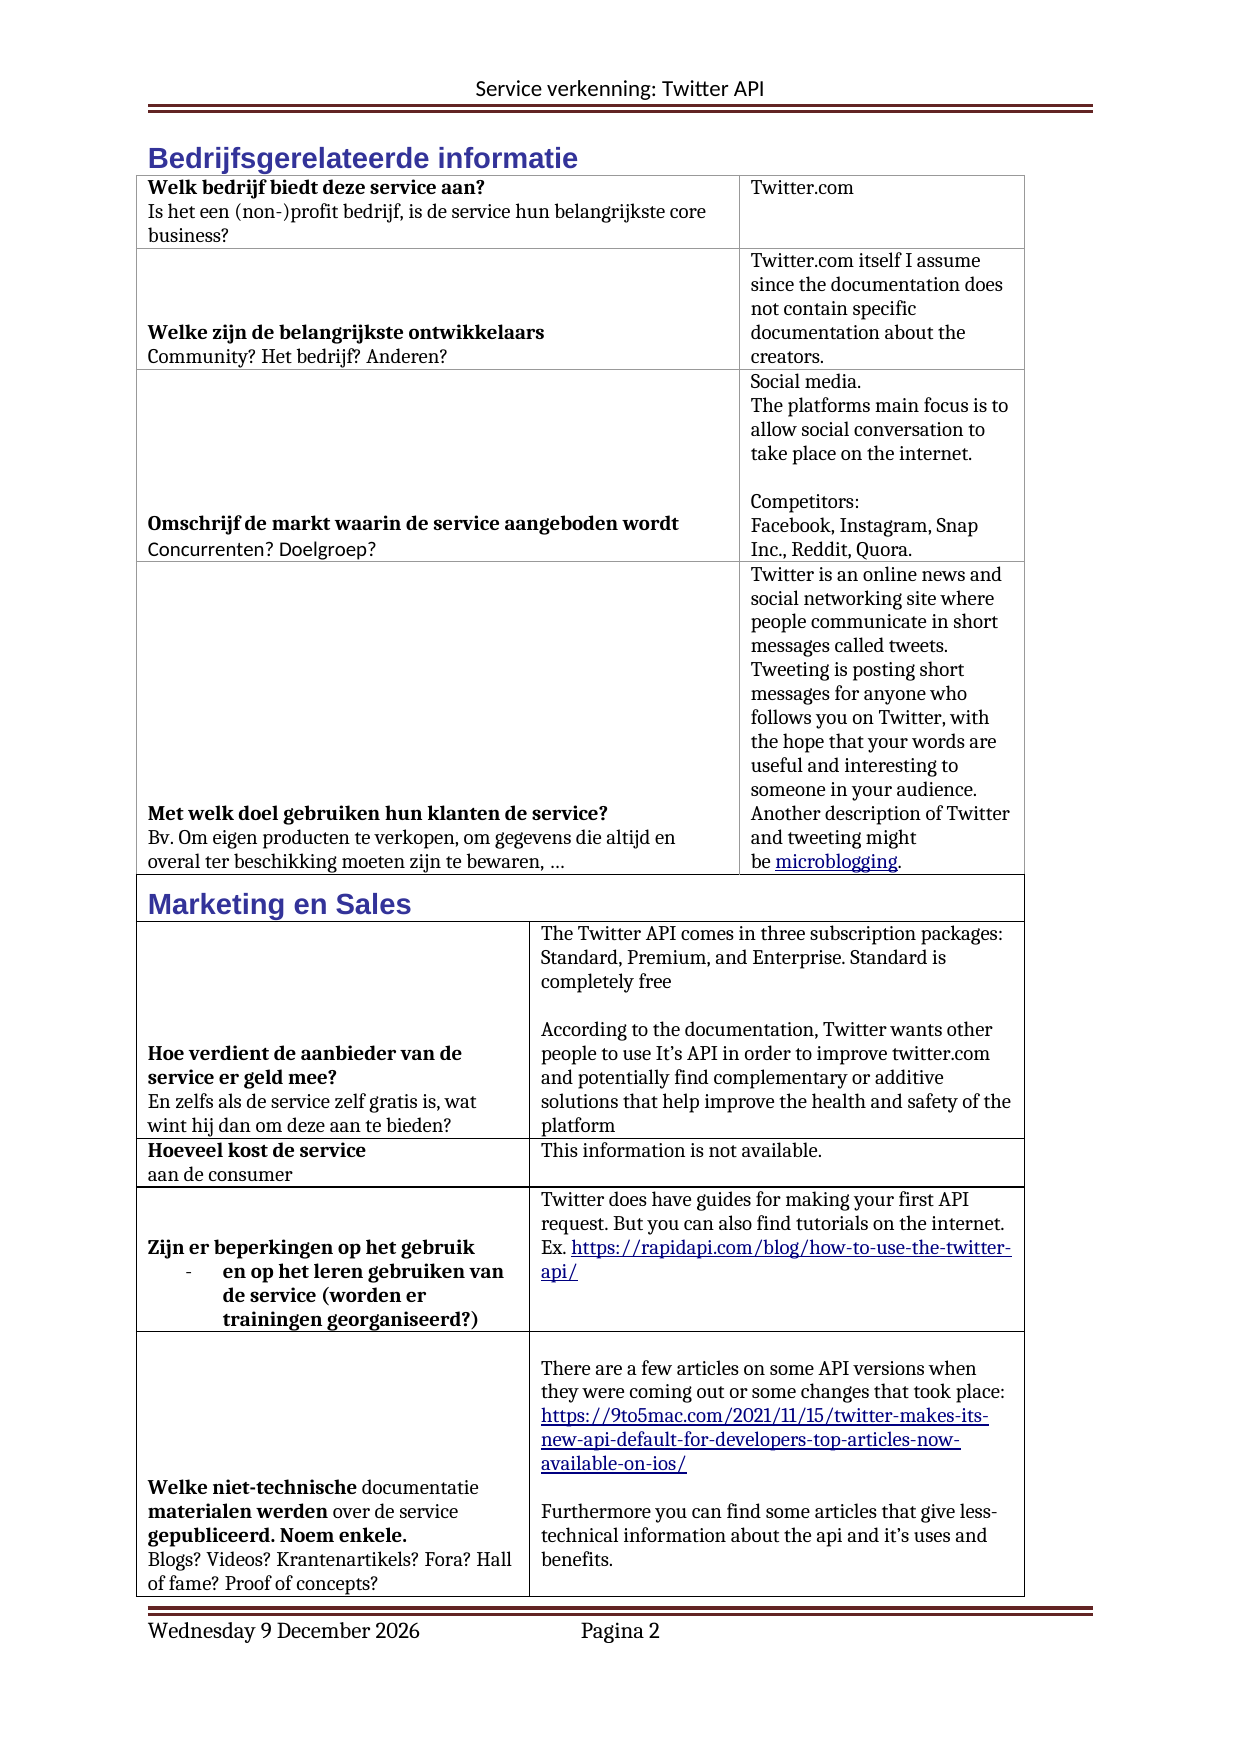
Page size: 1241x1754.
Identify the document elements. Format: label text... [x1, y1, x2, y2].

table_cell Zijn er beperkingen op het gebruik en op het leren gebruiken van de service (worden er trainingen georganiseerd?) [137, 1188, 529, 1331]
table_cell Twitter is an online news and social networking site where people communicate in short messages called tweets. Tweeting is posting short messages for anyone who follows you on Twitter, with the hope that your words are useful and interesting to someone in your audience. Another description of Twitter and tweeting might be microblogging. [740, 562, 1024, 874]
table_cell Marketing en Sales [137, 875, 1024, 921]
table_cell Welke niet-technische documentatie materialen werden over de service gepubliceerd. Noem enkele. Blogs? Videos? Krantenartikels? Fora? Hall of fame? Proof of concepts? [137, 1332, 529, 1596]
table_cell [1025, 874, 1066, 921]
table_cell This information is not available. [530, 1139, 1024, 1186]
table_cell Omschrijf de markt waarin de service aangeboden wordt Concurrenten? Doelgroep? [137, 370, 739, 561]
table_cell Met welk doel gebruiken hun klanten de service? Bv. Om eigen producten te verkopen, om gegevens die altijd en overal ter beschikking moeten zijn te bewaren, … [137, 562, 739, 874]
table_header [1025, 175, 1066, 248]
table_cell [1025, 561, 1066, 874]
table_cell [1025, 1331, 1066, 1596]
table_header Welk bedrijf biedt deze service aan? Is het een (non-)profit bedrijf, is de service hun belangrijkste core business? [137, 176, 739, 248]
table_cell Social media. The platforms main focus is to allow social conversation to take place on the internet. Competitors: Facebook, Instagram, Snap Inc., Reddit, Quora. [740, 370, 1024, 561]
table_cell [1025, 369, 1066, 561]
table_cell [1025, 1186, 1066, 1331]
table_cell Hoe verdient de aanbieder van de service er geld mee? En zelfs als de service zelf gratis is, wat wint hij dan om deze aan te bieden? [137, 922, 529, 1137]
table_cell Twitter.com itself I assume since the documentation does not contain specific documentation about the creators. [740, 249, 1024, 368]
table_cell [1025, 248, 1066, 368]
table_cell [1025, 921, 1066, 1137]
table_cell [1025, 1138, 1066, 1186]
table_cell Welke zijn de belangrijkste ontwikkelaars Community? Het bedrijf? Anderen? [137, 249, 739, 368]
table_cell Hoeveel kost de service aan de consumer [137, 1139, 529, 1186]
table_cell The Twitter API comes in three subscription packages: Standard, Premium, and Enterprise. Standard is completely free According to the documentation, Twitter wants other people to use It’s API in order to improve twitter.com and potentially find complementary or additive solutions that help improve the health and safety of the platform [530, 922, 1024, 1137]
table_cell Twitter does have guides for making your first API request. But you can also find tutorials on the internet. Ex. https://rapidapi.com/blog/how-to-use-the-twitter-api/ [530, 1188, 1024, 1331]
subtitle Bedrijfsgerelateerde informatie [148, 141, 1093, 175]
table_cell There are a few articles on some API versions when they were coming out or some changes that took place: https://9to5mac.com/2021/11/15/twitter-makes-its-new-api-default-for-developers-top-articles-now-available-on-ios/ Furthermore you can find some articles that give less-technical information about the api and it’s uses and benefits. [530, 1332, 1024, 1596]
table_header Twitter.com [740, 176, 1024, 248]
